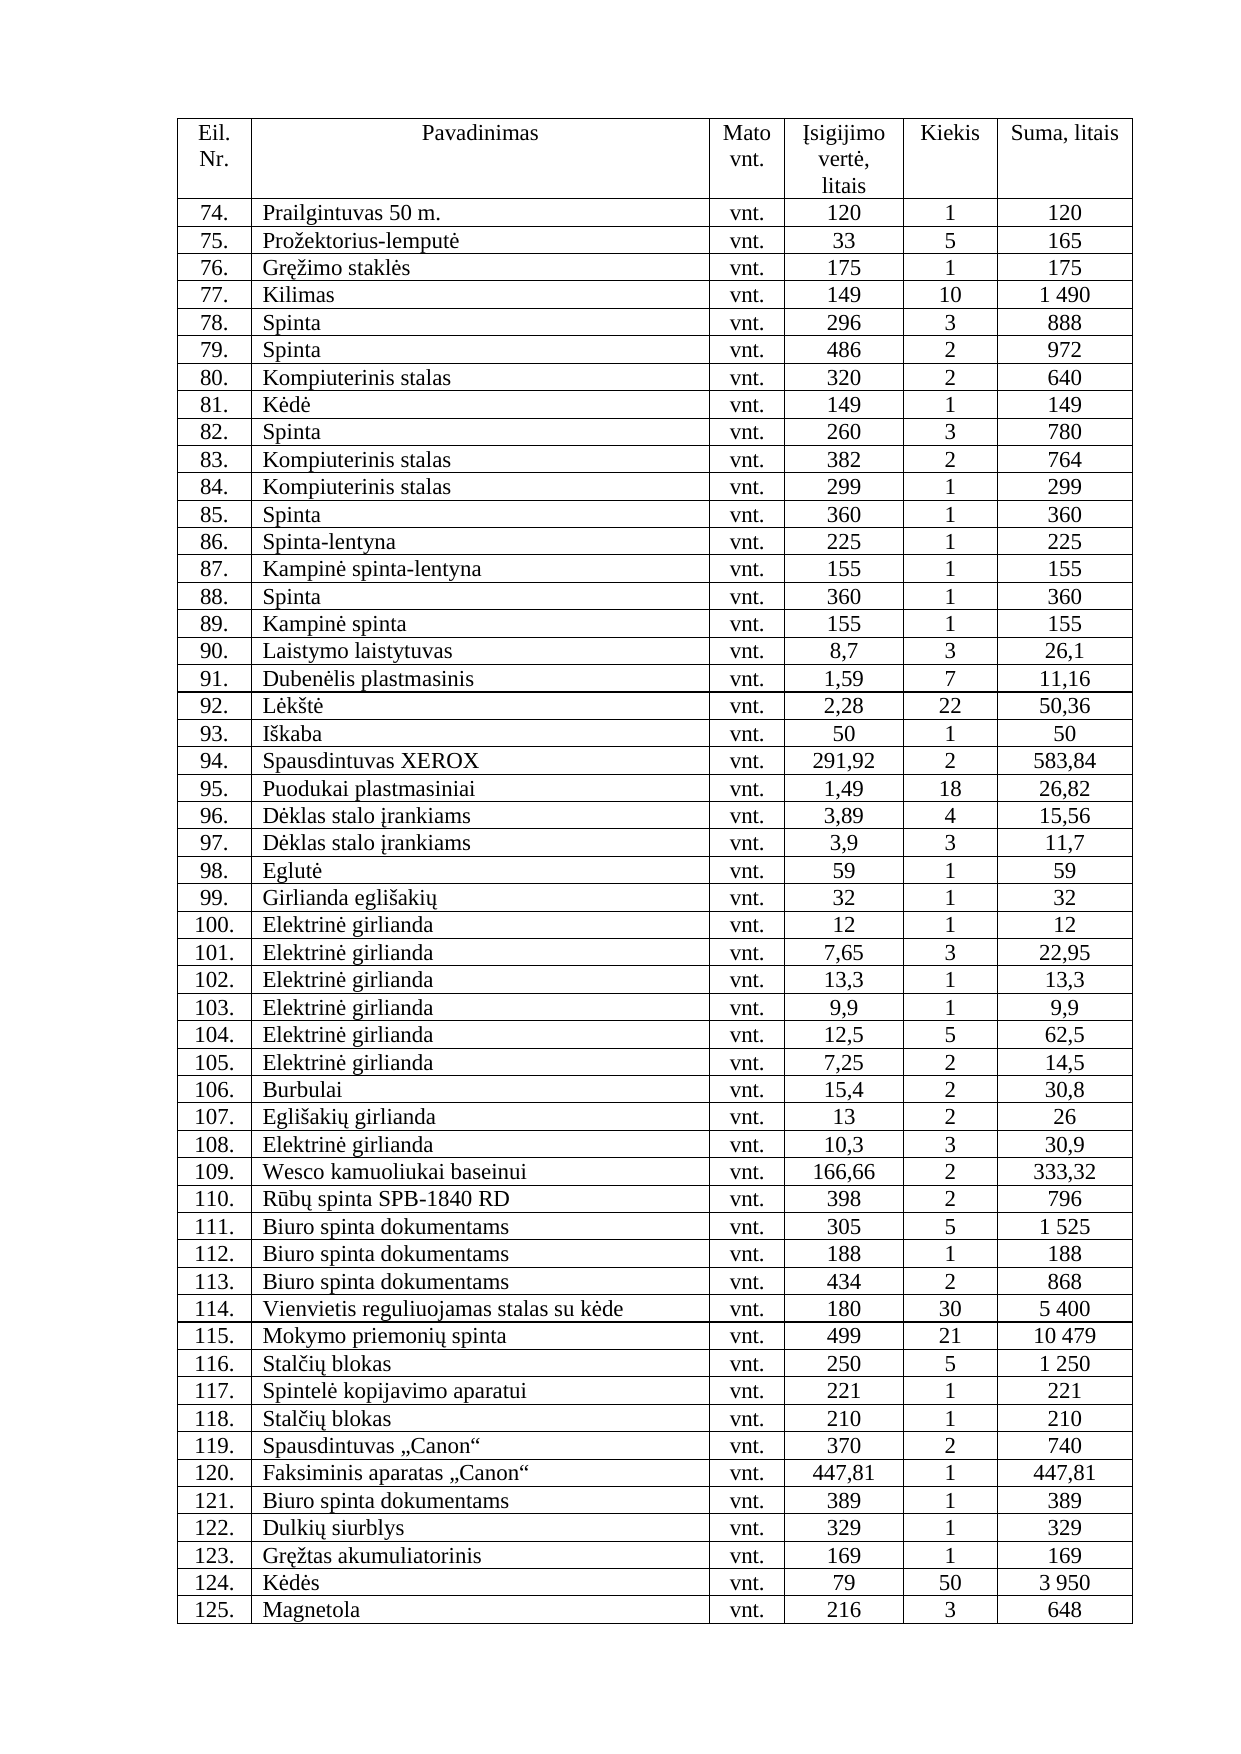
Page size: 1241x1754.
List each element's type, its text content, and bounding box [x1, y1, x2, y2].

table_cell 1 [904, 555, 997, 582]
table_cell Dulkių siurblys [252, 1514, 709, 1541]
table_cell 486 [785, 336, 903, 363]
table_cell 299 [998, 473, 1132, 499]
table_cell vnt. [710, 1542, 784, 1568]
table_cell vnt. [710, 775, 784, 801]
table_cell 175 [785, 254, 903, 280]
table_cell 18 [904, 775, 997, 801]
table_cell Elektrinė girlianda [252, 1021, 709, 1047]
table_cell 149 [998, 391, 1132, 417]
table_cell vnt. [710, 912, 784, 938]
table_cell vnt. [710, 364, 784, 390]
table_cell 447,81 [785, 1460, 903, 1486]
table_cell 102. [178, 966, 251, 993]
table_cell 87. [178, 555, 251, 582]
table_cell 1 [904, 1377, 997, 1404]
table_cell vnt. [710, 884, 784, 911]
table_cell 107. [178, 1103, 251, 1130]
table_cell vnt. [710, 829, 784, 856]
table_cell 360 [785, 583, 903, 609]
table_cell Faksiminis aparatas „Canon“ [252, 1460, 709, 1486]
table_cell 79. [178, 336, 251, 363]
table_cell 75. [178, 227, 251, 253]
table_cell Spinta [252, 583, 709, 609]
table_cell 155 [785, 610, 903, 637]
table_cell 116. [178, 1350, 251, 1376]
table_cell 225 [998, 528, 1132, 554]
table_cell 2 [904, 364, 997, 390]
table_cell 155 [998, 610, 1132, 637]
table_cell Prailgintuvas 50 m. [252, 199, 709, 226]
table_cell 113. [178, 1268, 251, 1294]
table_cell 333,32 [998, 1158, 1132, 1184]
table_cell 5 [904, 1213, 997, 1239]
table_cell 1 [904, 501, 997, 527]
table_cell 2 [904, 1186, 997, 1212]
table_header Įsigijimo vertė, litais [785, 119, 903, 198]
table_cell 105. [178, 1049, 251, 1075]
table_cell 648 [998, 1596, 1132, 1623]
table_cell 59 [998, 857, 1132, 883]
table_header Mato vnt. [710, 119, 784, 198]
table_cell 1 [904, 912, 997, 938]
table_cell 583,84 [998, 747, 1132, 773]
table_cell Kompiuterinis stalas [252, 364, 709, 390]
table_cell 1 [904, 254, 997, 280]
table_cell Kilimas [252, 281, 709, 308]
table_cell 80. [178, 364, 251, 390]
table_cell 1,49 [785, 775, 903, 801]
table_cell 121. [178, 1487, 251, 1513]
table_cell 2 [904, 446, 997, 472]
table_cell 221 [998, 1377, 1132, 1404]
table_cell Stalčių blokas [252, 1405, 709, 1431]
table_cell 13,3 [998, 966, 1132, 993]
table_cell 3 [904, 1131, 997, 1157]
table_cell 120 [998, 199, 1132, 226]
table_cell 79 [785, 1569, 903, 1595]
table_cell Eglišakių girlianda [252, 1103, 709, 1130]
table_cell 96. [178, 802, 251, 828]
table_cell 112. [178, 1240, 251, 1267]
table_cell vnt. [710, 1569, 784, 1595]
table_cell Wesco kamuoliukai baseinui [252, 1158, 709, 1184]
table_cell 3 [904, 309, 997, 335]
table_cell 398 [785, 1186, 903, 1212]
table_cell 86. [178, 528, 251, 554]
table_cell 155 [998, 555, 1132, 582]
table_cell 305 [785, 1213, 903, 1239]
table_cell vnt. [710, 1514, 784, 1541]
table_cell 291,92 [785, 747, 903, 773]
table_cell 165 [998, 227, 1132, 253]
table_cell vnt. [710, 1186, 784, 1212]
table_cell 26,82 [998, 775, 1132, 801]
table_cell 2 [904, 1103, 997, 1130]
table_cell Biuro spinta dokumentams [252, 1240, 709, 1267]
table_cell 50 [998, 720, 1132, 746]
table_cell 26 [998, 1103, 1132, 1130]
table_cell 1 [904, 1240, 997, 1267]
table_cell 83. [178, 446, 251, 472]
table_cell 89. [178, 610, 251, 637]
table_cell 3 [904, 939, 997, 965]
table_cell Burbulai [252, 1076, 709, 1102]
table_cell 2 [904, 1268, 997, 1294]
table_cell 188 [998, 1240, 1132, 1267]
table_cell 30,8 [998, 1076, 1132, 1102]
table_cell 3,9 [785, 829, 903, 856]
table_cell 329 [998, 1514, 1132, 1541]
table_cell 76. [178, 254, 251, 280]
table_cell Iškaba [252, 720, 709, 746]
table_cell vnt. [710, 227, 784, 253]
table_cell 296 [785, 309, 903, 335]
table_cell 10 [904, 281, 997, 308]
table_cell vnt. [710, 309, 784, 335]
table_cell vnt. [710, 1131, 784, 1157]
table_cell 360 [998, 501, 1132, 527]
table_cell 370 [785, 1432, 903, 1458]
table_cell 103. [178, 994, 251, 1020]
table_cell Gręžtas akumuliatorinis [252, 1542, 709, 1568]
table_cell 796 [998, 1186, 1132, 1212]
table_cell 221 [785, 1377, 903, 1404]
table_cell 50 [785, 720, 903, 746]
table_cell vnt. [710, 254, 784, 280]
table_cell 84. [178, 473, 251, 499]
table_cell 114. [178, 1295, 251, 1321]
table_cell vnt. [710, 501, 784, 527]
table_cell 122. [178, 1514, 251, 1541]
table_cell 90. [178, 638, 251, 664]
table_cell 155 [785, 555, 903, 582]
table_cell vnt. [710, 1460, 784, 1486]
table_cell 9,9 [785, 994, 903, 1020]
table_cell vnt. [710, 555, 784, 582]
table_cell 149 [785, 281, 903, 308]
table_cell 124. [178, 1569, 251, 1595]
table_cell 1 [904, 473, 997, 499]
table_cell vnt. [710, 199, 784, 226]
table_cell 4 [904, 802, 997, 828]
table_cell Prožektorius-lemputė [252, 227, 709, 253]
table_cell vnt. [710, 1295, 784, 1321]
table_cell vnt. [710, 1240, 784, 1267]
table_cell 1,59 [785, 665, 903, 691]
table_cell vnt. [710, 638, 784, 664]
table_cell vnt. [710, 583, 784, 609]
table_cell 3,89 [785, 802, 903, 828]
table_cell Elektrinė girlianda [252, 939, 709, 965]
table_cell 260 [785, 419, 903, 445]
table_cell 3 [904, 829, 997, 856]
table_cell 125. [178, 1596, 251, 1623]
table_cell 22 [904, 693, 997, 719]
table_cell 1 [904, 857, 997, 883]
table_header Kiekis [904, 119, 997, 198]
table_cell 3 950 [998, 1569, 1132, 1595]
table_cell 5 [904, 227, 997, 253]
table_cell 26,1 [998, 638, 1132, 664]
table_cell Spintelė kopijavimo aparatui [252, 1377, 709, 1404]
table_cell 360 [785, 501, 903, 527]
table_cell 1 [904, 884, 997, 911]
table_cell vnt. [710, 966, 784, 993]
table_cell Spinta-lentyna [252, 528, 709, 554]
table_cell 360 [998, 583, 1132, 609]
table_cell 77. [178, 281, 251, 308]
table_cell 499 [785, 1323, 903, 1349]
table_cell 1 490 [998, 281, 1132, 308]
table_cell 14,5 [998, 1049, 1132, 1075]
table_cell Stalčių blokas [252, 1350, 709, 1376]
table_cell 1 [904, 994, 997, 1020]
table_cell Lėkštė [252, 693, 709, 719]
table_cell 94. [178, 747, 251, 773]
table_cell 640 [998, 364, 1132, 390]
table_cell vnt. [710, 1158, 784, 1184]
table_cell vnt. [710, 1323, 784, 1349]
table_cell 21 [904, 1323, 997, 1349]
table_cell 32 [785, 884, 903, 911]
table_cell vnt. [710, 939, 784, 965]
table_cell 104. [178, 1021, 251, 1047]
table_cell 188 [785, 1240, 903, 1267]
table_cell 12 [785, 912, 903, 938]
table_cell 1 [904, 1487, 997, 1513]
table_cell 389 [998, 1487, 1132, 1513]
table_cell 11,7 [998, 829, 1132, 856]
table_cell 7,65 [785, 939, 903, 965]
table_cell Kampinė spinta [252, 610, 709, 637]
table_cell 169 [785, 1542, 903, 1568]
table_cell 868 [998, 1268, 1132, 1294]
table_cell 180 [785, 1295, 903, 1321]
table_cell 12,5 [785, 1021, 903, 1047]
table_cell 13 [785, 1103, 903, 1130]
table_cell Elektrinė girlianda [252, 1131, 709, 1157]
table_cell Eglutė [252, 857, 709, 883]
table_cell vnt. [710, 610, 784, 637]
table_cell vnt. [710, 802, 784, 828]
table_cell Biuro spinta dokumentams [252, 1213, 709, 1239]
table_cell Biuro spinta dokumentams [252, 1268, 709, 1294]
table_cell vnt. [710, 473, 784, 499]
table_cell 110. [178, 1186, 251, 1212]
table_header Suma, litais [998, 119, 1132, 198]
table_cell 33 [785, 227, 903, 253]
table_cell vnt. [710, 1487, 784, 1513]
table_cell 99. [178, 884, 251, 911]
table_cell 78. [178, 309, 251, 335]
table_cell 434 [785, 1268, 903, 1294]
table_cell Kėdė [252, 391, 709, 417]
table_cell vnt. [710, 1021, 784, 1047]
table_cell 50 [904, 1569, 997, 1595]
table_cell 118. [178, 1405, 251, 1431]
table_cell Spausdintuvas XEROX [252, 747, 709, 773]
table_cell 2 [904, 1076, 997, 1102]
table_cell 1 250 [998, 1350, 1132, 1376]
table_cell vnt. [710, 391, 784, 417]
table_cell 382 [785, 446, 903, 472]
table_cell 764 [998, 446, 1132, 472]
table_cell 210 [998, 1405, 1132, 1431]
table_cell 166,66 [785, 1158, 903, 1184]
table_cell 9,9 [998, 994, 1132, 1020]
table_cell vnt. [710, 1377, 784, 1404]
table_cell 320 [785, 364, 903, 390]
table_cell Dėklas stalo įrankiams [252, 829, 709, 856]
table_cell Spinta [252, 419, 709, 445]
table_cell 92. [178, 693, 251, 719]
table_header Eil. Nr. [178, 119, 251, 198]
table_cell 5 [904, 1021, 997, 1047]
table_cell 82. [178, 419, 251, 445]
table_cell 108. [178, 1131, 251, 1157]
table_cell vnt. [710, 1350, 784, 1376]
table_cell 169 [998, 1542, 1132, 1568]
table_cell Puodukai plastmasiniai [252, 775, 709, 801]
table_cell 210 [785, 1405, 903, 1431]
table_cell 109. [178, 1158, 251, 1184]
table_cell 1 [904, 610, 997, 637]
table_cell 1 [904, 720, 997, 746]
table_cell 101. [178, 939, 251, 965]
table_cell Dėklas stalo įrankiams [252, 802, 709, 828]
table_cell 1 [904, 1460, 997, 1486]
table_cell 1 [904, 1514, 997, 1541]
table_cell Rūbų spinta SPB-1840 RD [252, 1186, 709, 1212]
table_cell 299 [785, 473, 903, 499]
table_cell 2 [904, 336, 997, 363]
table_cell vnt. [710, 1432, 784, 1458]
table_cell 1 [904, 391, 997, 417]
table_cell Spinta [252, 336, 709, 363]
table_cell 81. [178, 391, 251, 417]
table_cell vnt. [710, 336, 784, 363]
table_cell 88. [178, 583, 251, 609]
table_cell 59 [785, 857, 903, 883]
table_cell vnt. [710, 1103, 784, 1130]
table_cell 740 [998, 1432, 1132, 1458]
table_cell 216 [785, 1596, 903, 1623]
table_cell 15,4 [785, 1076, 903, 1102]
table_cell 62,5 [998, 1021, 1132, 1047]
table_cell Vienvietis reguliuojamas stalas su kėde [252, 1295, 709, 1321]
table_cell vnt. [710, 665, 784, 691]
table_cell 11,16 [998, 665, 1132, 691]
table_cell 2 [904, 1158, 997, 1184]
table_cell 111. [178, 1213, 251, 1239]
table_cell 780 [998, 419, 1132, 445]
table_cell Dubenėlis plastmasinis [252, 665, 709, 691]
table_cell 106. [178, 1076, 251, 1102]
table_cell Elektrinė girlianda [252, 966, 709, 993]
table_cell 93. [178, 720, 251, 746]
table_cell vnt. [710, 1213, 784, 1239]
table_cell 3 [904, 419, 997, 445]
table_cell 97. [178, 829, 251, 856]
table_cell 7 [904, 665, 997, 691]
table_cell Mokymo priemonių spinta [252, 1323, 709, 1349]
table_cell vnt. [710, 281, 784, 308]
table_cell 972 [998, 336, 1132, 363]
table_cell 3 [904, 1596, 997, 1623]
table_cell Kampinė spinta-lentyna [252, 555, 709, 582]
table_cell Girlianda eglišakių [252, 884, 709, 911]
table_cell 2,28 [785, 693, 903, 719]
table_cell Kompiuterinis stalas [252, 446, 709, 472]
table_header Pavadinimas [252, 119, 709, 198]
table_cell 123. [178, 1542, 251, 1568]
table_cell 115. [178, 1323, 251, 1349]
table_cell 120. [178, 1460, 251, 1486]
table_cell 389 [785, 1487, 903, 1513]
table_cell 8,7 [785, 638, 903, 664]
table_cell 447,81 [998, 1460, 1132, 1486]
table_cell vnt. [710, 720, 784, 746]
table_cell Spinta [252, 309, 709, 335]
table_cell 10,3 [785, 1131, 903, 1157]
table_cell 13,3 [785, 966, 903, 993]
table_cell 117. [178, 1377, 251, 1404]
table_cell 10 479 [998, 1323, 1132, 1349]
table_cell Kompiuterinis stalas [252, 473, 709, 499]
table_cell Elektrinė girlianda [252, 1049, 709, 1075]
table_cell 1 [904, 1542, 997, 1568]
table_cell 98. [178, 857, 251, 883]
table_cell 888 [998, 309, 1132, 335]
table_cell 2 [904, 1432, 997, 1458]
table_cell vnt. [710, 857, 784, 883]
table_cell Kėdės [252, 1569, 709, 1595]
table_cell 7,25 [785, 1049, 903, 1075]
table_cell 12 [998, 912, 1132, 938]
table_cell 50,36 [998, 693, 1132, 719]
table_cell Laistymo laistytuvas [252, 638, 709, 664]
table_cell 1 [904, 1405, 997, 1431]
table_cell 1 [904, 199, 997, 226]
table_cell vnt. [710, 747, 784, 773]
table_cell Spausdintuvas „Canon“ [252, 1432, 709, 1458]
table_cell 15,56 [998, 802, 1132, 828]
table_cell 225 [785, 528, 903, 554]
table_cell vnt. [710, 1596, 784, 1623]
table_cell 5 [904, 1350, 997, 1376]
table_cell 3 [904, 638, 997, 664]
table_cell vnt. [710, 693, 784, 719]
table_cell 22,95 [998, 939, 1132, 965]
table_cell vnt. [710, 1049, 784, 1075]
table_cell 95. [178, 775, 251, 801]
table_cell vnt. [710, 1405, 784, 1431]
table_cell 175 [998, 254, 1132, 280]
table_cell vnt. [710, 1268, 784, 1294]
table_cell Gręžimo staklės [252, 254, 709, 280]
table_cell 2 [904, 747, 997, 773]
table_cell 5 400 [998, 1295, 1132, 1321]
table_cell 30,9 [998, 1131, 1132, 1157]
table_cell 119. [178, 1432, 251, 1458]
table_cell 74. [178, 199, 251, 226]
table_cell 91. [178, 665, 251, 691]
table_cell Elektrinė girlianda [252, 994, 709, 1020]
table_cell 120 [785, 199, 903, 226]
table_cell 100. [178, 912, 251, 938]
table_cell 1 [904, 528, 997, 554]
table_cell Elektrinė girlianda [252, 912, 709, 938]
table_cell vnt. [710, 446, 784, 472]
table_cell Biuro spinta dokumentams [252, 1487, 709, 1513]
table_cell 32 [998, 884, 1132, 911]
table_cell vnt. [710, 528, 784, 554]
table_cell 1 [904, 966, 997, 993]
table_cell vnt. [710, 419, 784, 445]
table_cell 2 [904, 1049, 997, 1075]
table_cell vnt. [710, 1076, 784, 1102]
table_cell vnt. [710, 994, 784, 1020]
table_cell Magnetola [252, 1596, 709, 1623]
table_cell 30 [904, 1295, 997, 1321]
table_cell 250 [785, 1350, 903, 1376]
table_cell 1 525 [998, 1213, 1132, 1239]
table_cell 329 [785, 1514, 903, 1541]
table_cell 149 [785, 391, 903, 417]
table_cell 1 [904, 583, 997, 609]
table_cell Spinta [252, 501, 709, 527]
table_cell 85. [178, 501, 251, 527]
